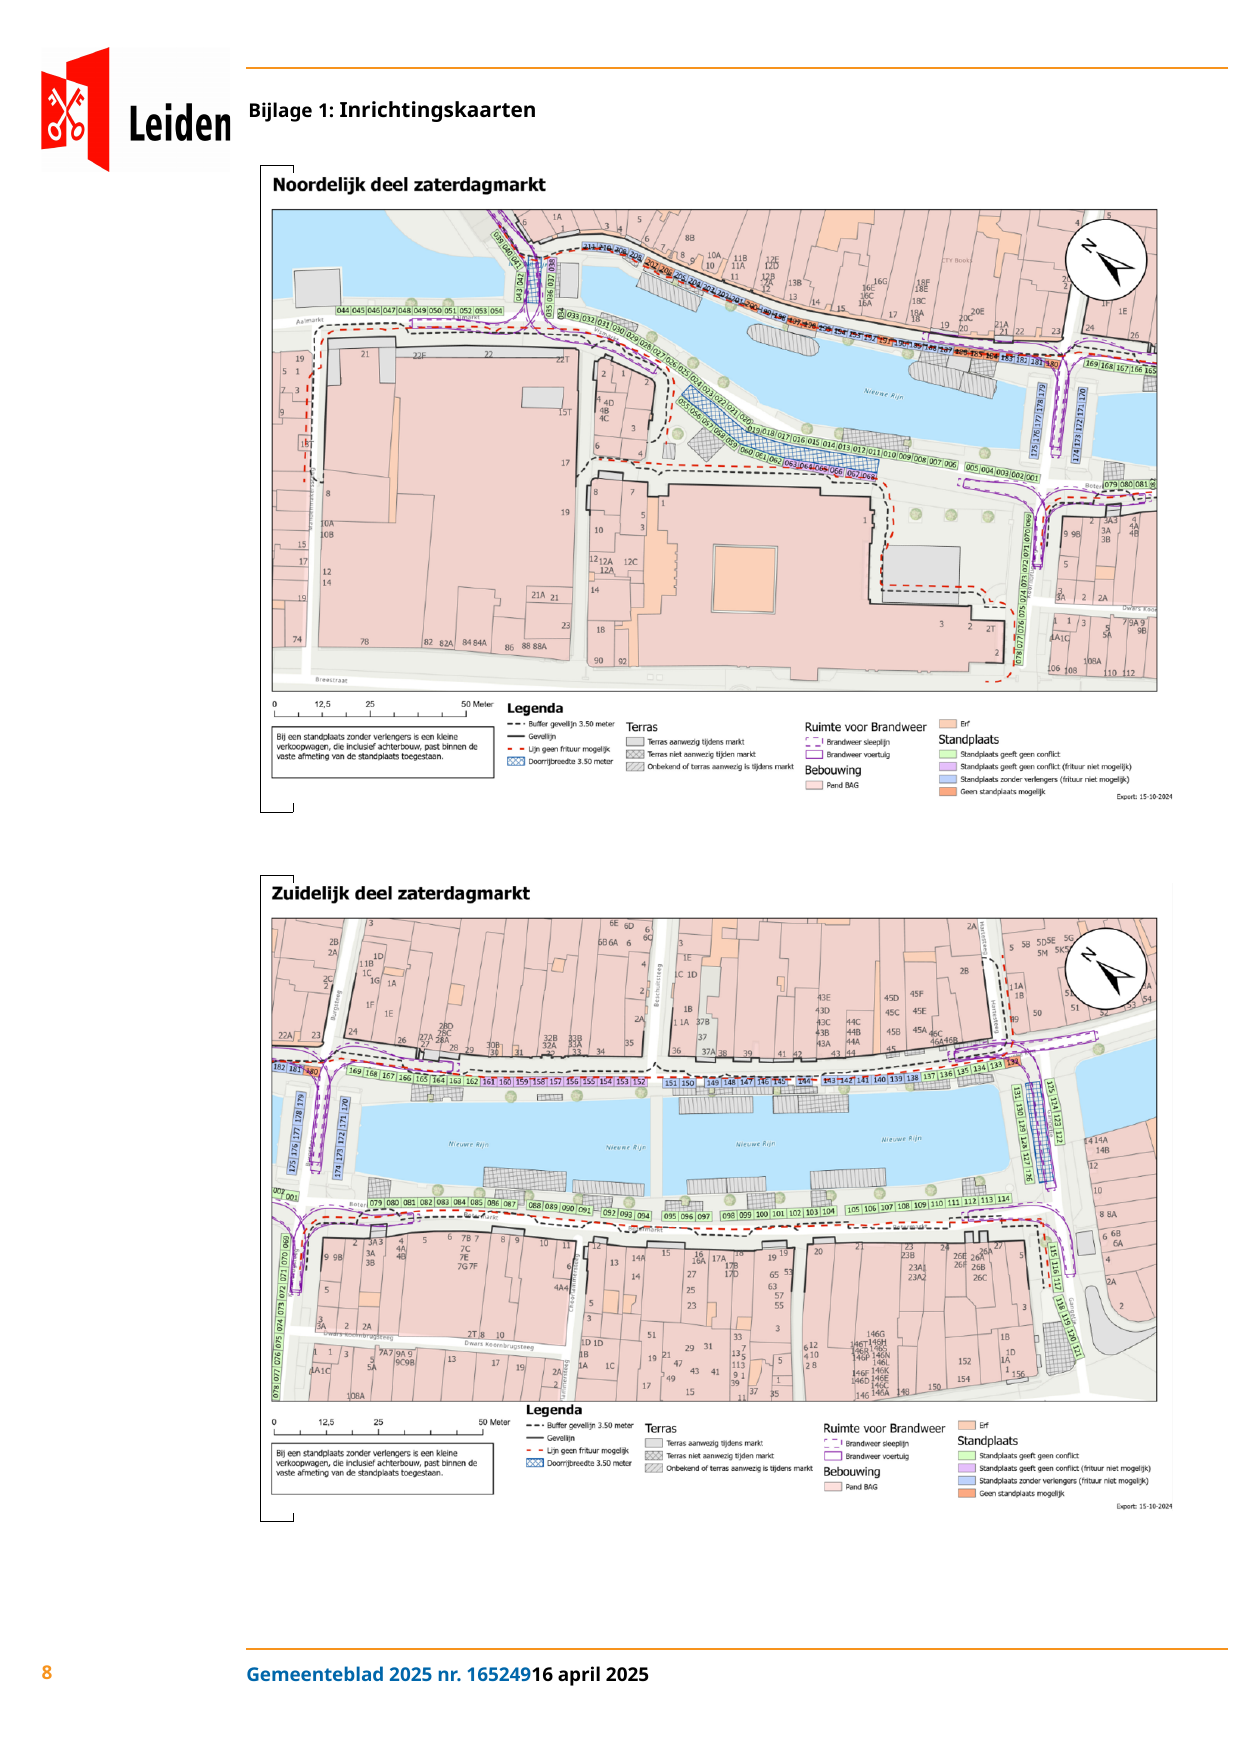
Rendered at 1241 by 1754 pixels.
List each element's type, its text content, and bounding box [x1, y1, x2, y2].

picture [268, 173, 1173, 803]
picture [268, 883, 1173, 1513]
text Bijlage 1: Inrichtingskaarten [248, 95, 1152, 123]
picture [41, 47, 231, 172]
